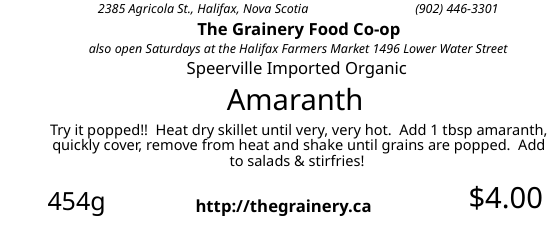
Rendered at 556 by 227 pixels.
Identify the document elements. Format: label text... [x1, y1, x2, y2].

table_header 2385 Agricola St., Halifax, Nova Scotia (902) 446-3301 The Grainery Food Co-op also open Saturdays at the Halifax Farmers Market 1496 Lower Water Street [47, 0, 550, 57]
table_cell $4.00 [415, 175, 550, 217]
table_cell Speerville Imported Organic Amaranth Try it popped!! Heat dry skillet until very, very hot. Add 1 tbsp amaranth, quickly cover, remove from heat and shake until grains are popped. Add to salads & stirfries! [47, 57, 550, 175]
table_cell http://thegrainery.ca [151, 175, 415, 217]
table_cell 454g [47, 175, 151, 217]
